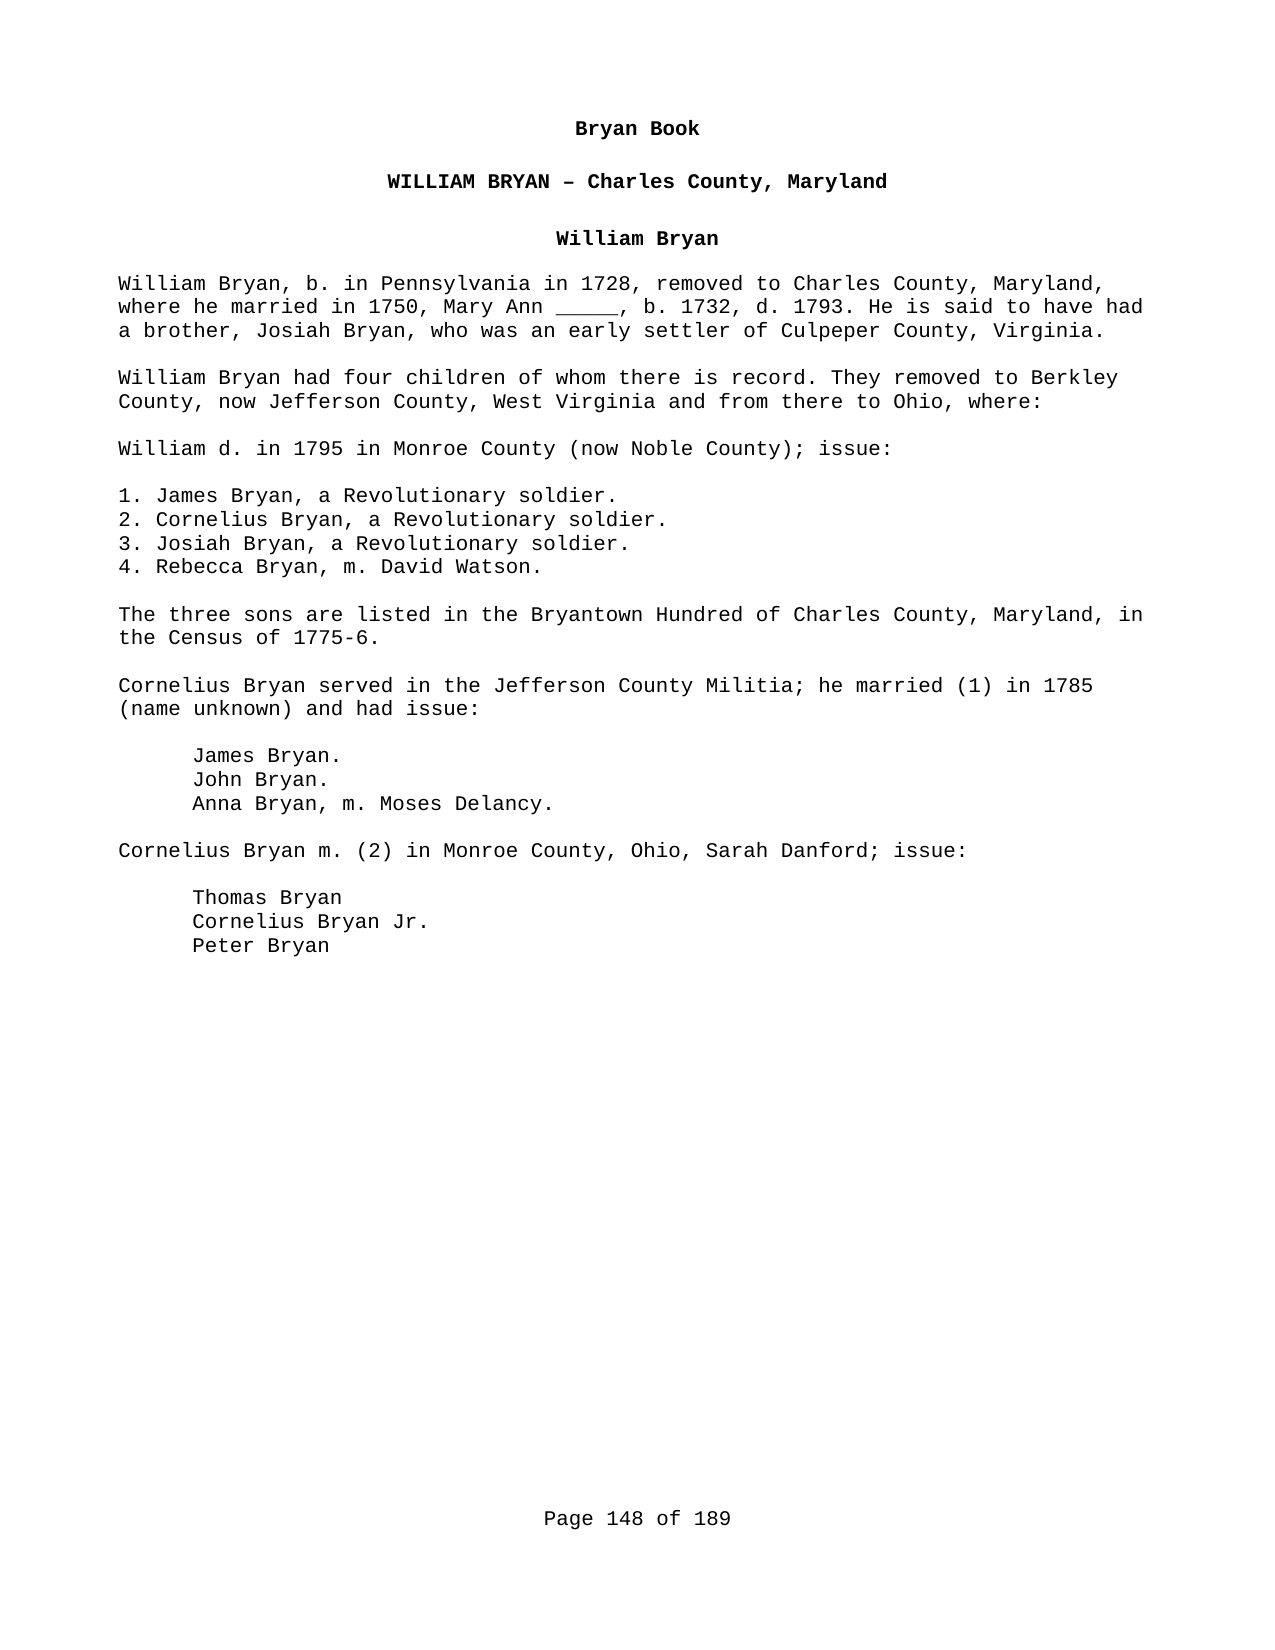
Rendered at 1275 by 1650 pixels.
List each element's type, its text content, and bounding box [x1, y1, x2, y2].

text The three sons are listed in the Bryantown Hundred of Charles County, Maryland, in the Census of 1775-6. [118, 604, 1157, 651]
text James Bryan. [192, 746, 1157, 769]
text William Bryan had four children of whom there is record. They removed to Berkley County, now Jefferson County, West Virginia and from there to Ohio, where: [118, 367, 1157, 414]
text 2. Cornelius Bryan, a Revolutionary soldier. [118, 509, 1157, 533]
text Peter Bryan [192, 935, 1157, 958]
text 4. Rebecca Bryan, m. David Watson. [118, 556, 1157, 580]
text Thomas Bryan [192, 887, 1157, 911]
text 1. James Bryan, a Revolutionary soldier. [118, 485, 1157, 509]
subtitle William Bryan [118, 228, 1157, 252]
text Anna Bryan, m. Moses Delancy. [192, 793, 1157, 816]
subtitle WILLIAM BRYAN – Charles County, Maryland [118, 171, 1157, 195]
text William Bryan, b. in Pennsylvania in 1728, removed to Charles County, Maryland, where he married in 1750, Mary Ann _____, b. 1732, d. 1793. He is said to have had a brother, Josiah Bryan, who was an early settler of Culpeper County, Virginia. [118, 273, 1157, 343]
text 3. Josiah Bryan, a Revolutionary soldier. [118, 533, 1157, 556]
text William d. in 1795 in Monroe County (now Noble County); issue: [118, 438, 1157, 462]
text John Bryan. [192, 769, 1157, 793]
text Cornelius Bryan Jr. [192, 911, 1157, 935]
text Cornelius Bryan served in the Jefferson County Militia; he married (1) in 1785 (name unknown) and had issue: [118, 674, 1157, 722]
text Cornelius Bryan m. (2) in Monroe County, Ohio, Sarah Danford; issue: [118, 840, 1157, 864]
